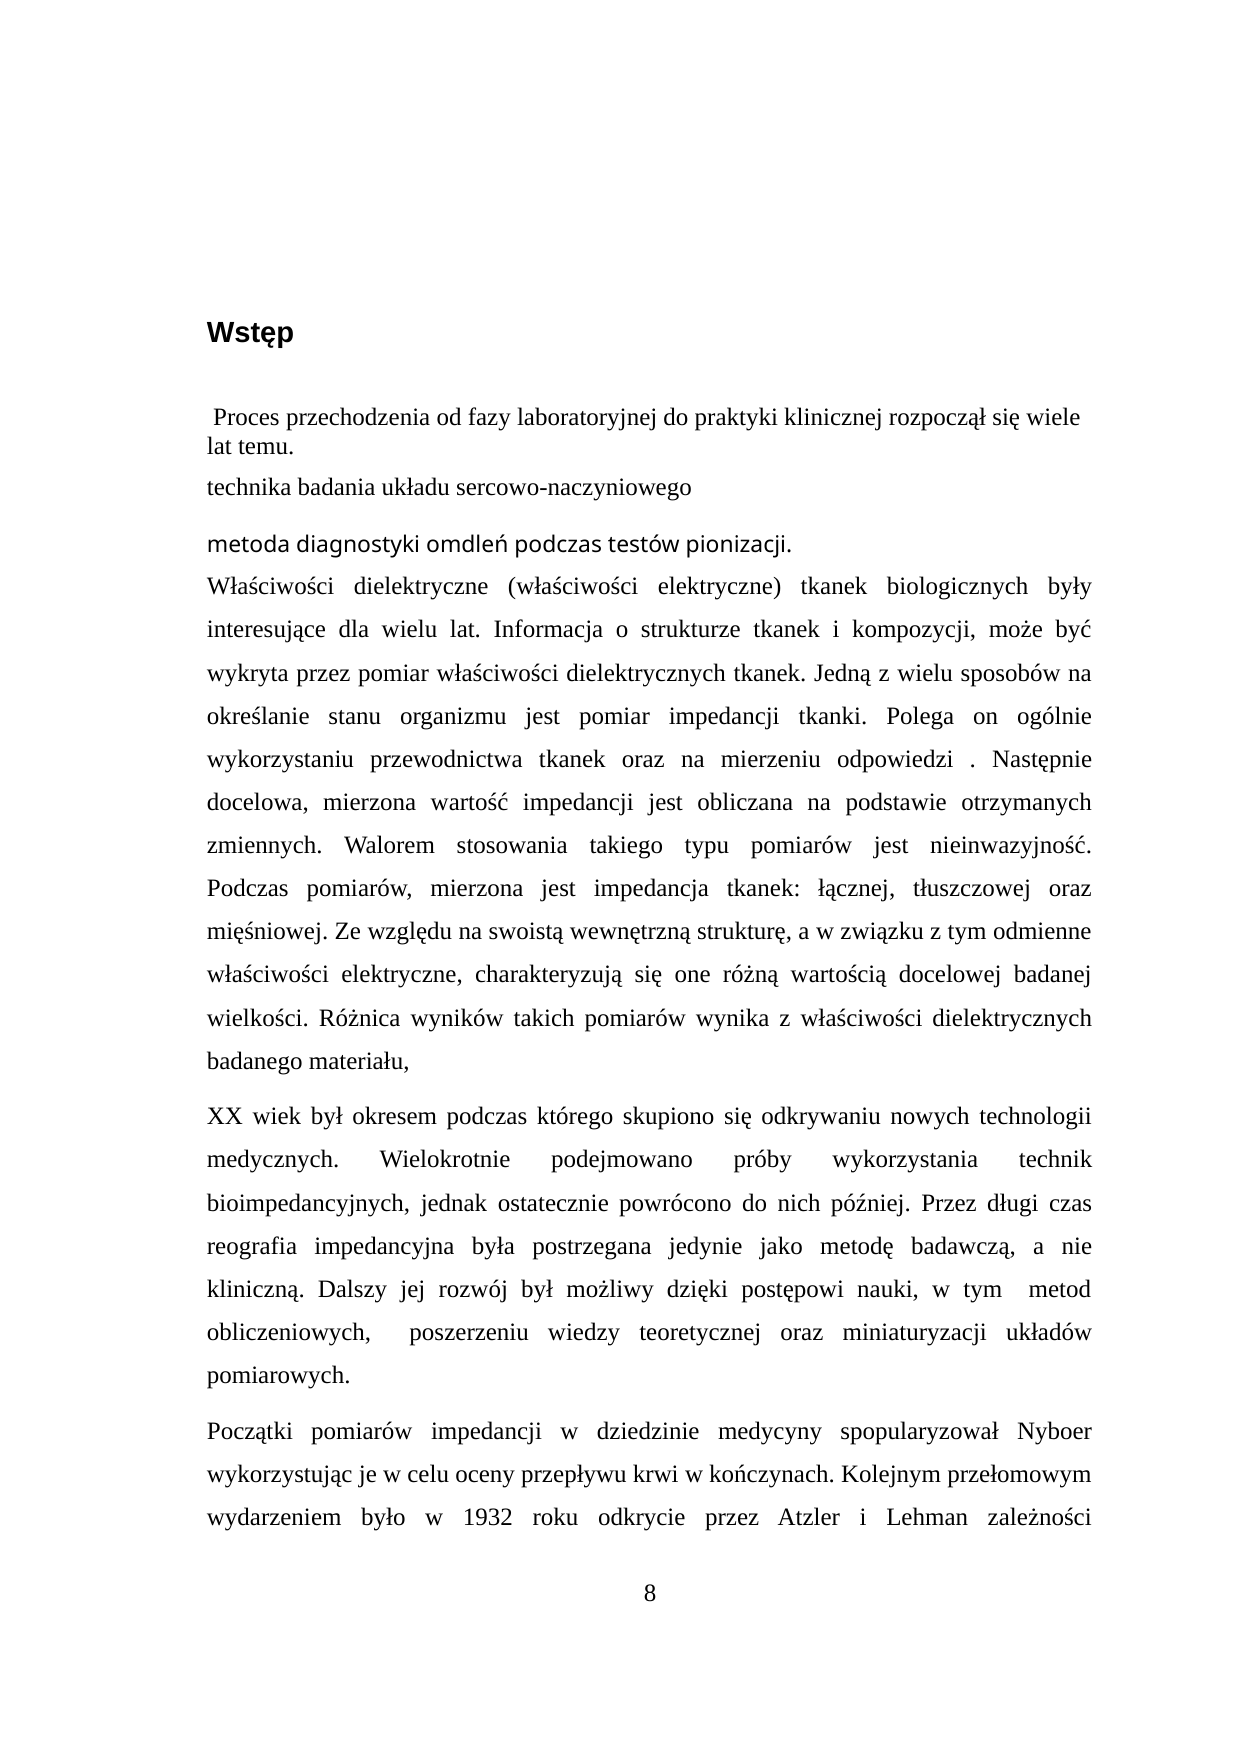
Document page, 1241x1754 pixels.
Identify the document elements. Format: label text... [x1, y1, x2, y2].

text Właściwości dielektryczne (właściwości elektryczne) tkanek biologicznych były interesujące dla wielu lat. Informacja o strukturze tkanek i kompozycji, może być wykryta przez pomiar właściwości dielektrycznych tkanek. Jedną z wielu sposobów na określanie stanu organizmu jest pomiar impedancji tkanki. Polega on ogólnie wykorzystaniu przewodnictwa tkanek oraz na mierzeniu odpowiedzi . Następnie docelowa, mierzona wartość impedancji jest obliczana na podstawie otrzymanych zmiennych. Walorem stosowania takiego typu pomiarów jest nieinwazyjność. Podczas pomiarów, mierzona jest impedancja tkanek: łącznej, tłuszczowej oraz mięśniowej. Ze względu na swoistą wewnętrzną strukturę, a w związku z tym odmienne właściwości elektryczne, charakteryzują się one różną wartością docelowej badanej wielkości. Różnica wyników takich pomiarów wynika z właściwości dielektrycznych badanego materiału, [207, 571, 1093, 1074]
text Początki pomiarów impedancji w dziedzinie medycyny spopularyzował Nyboer wykorzystując je w celu oceny przepływu krwi w kończynach. Kolejnym przełomowym wydarzeniem było w 1932 roku odkrycie przez Atzler i Lehman zależności [207, 1416, 1093, 1531]
subtitle Wstęp [207, 315, 1093, 348]
text metoda diagnostyki omdleń podczas testów pionizacji. [207, 528, 1093, 559]
text technika badania układu sercowo-naczyniowego [207, 472, 1093, 501]
text XX wiek był okresem podczas którego skupiono się odkrywaniu nowych technologii medycznych. Wielokrotnie podejmowano próby wykorzystania technik bioimpedancyjnych, jednak ostatecznie powrócono do nich później. Przez długi czas reografia impedancyjna była postrzegana jedynie jako metodę badawczą, a nie kliniczną. Dalszy jej rozwój był możliwy dzięki postępowi nauki, w tym metod obliczeniowych, poszerzeniu wiedzy teoretycznej oraz miniaturyzacji układów pomiarowych. [207, 1101, 1093, 1389]
text Proces przechodzenia od fazy laboratoryjnej do praktyki klinicznej rozpoczął się wiele lat temu. [207, 402, 1093, 459]
